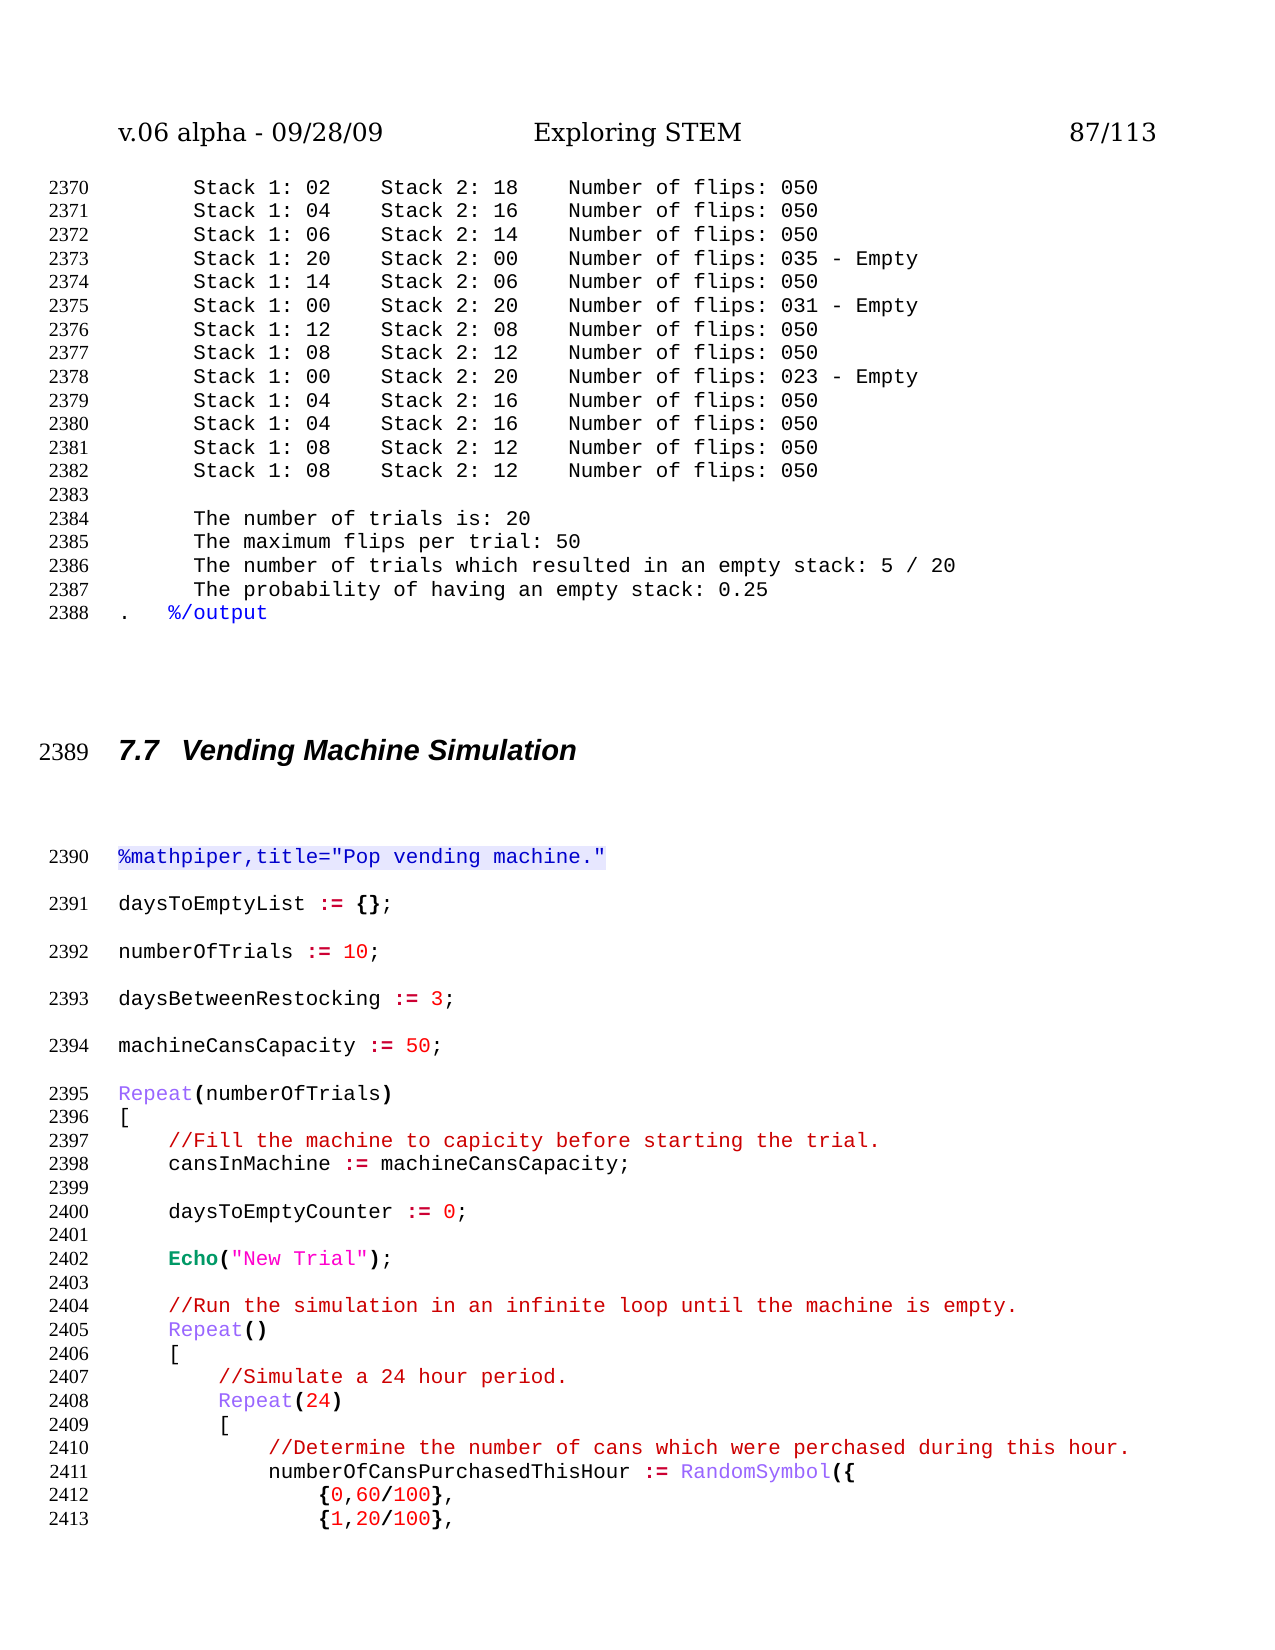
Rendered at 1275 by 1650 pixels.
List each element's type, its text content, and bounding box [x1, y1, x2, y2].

text cansInMachine := machineCansCapacity; [118, 1153, 1157, 1177]
text [ [118, 1413, 1157, 1437]
text The maximum flips per trial: 50 [118, 531, 1157, 555]
text Repeat() [118, 1319, 1157, 1343]
text Stack 1: 04 Stack 2: 16 Number of flips: 050 [118, 413, 1157, 437]
text Stack 1: 20 Stack 2: 00 Number of flips: 035 - Empty [118, 248, 1157, 271]
text %mathpiper,title="Pop vending machine." [118, 846, 1157, 870]
text //Fill the machine to capicity before starting the trial. [118, 1130, 1157, 1153]
text Stack 1: 12 Stack 2: 08 Number of flips: 050 [118, 319, 1157, 342]
text Stack 1: 00 Stack 2: 20 Number of flips: 031 - Empty [118, 295, 1157, 319]
text numberOfTrials := 10; [118, 941, 1157, 964]
text numberOfCansPurchasedThisHour := RandomSymbol({ [118, 1461, 1157, 1484]
text Stack 1: 00 Stack 2: 20 Number of flips: 023 - Empty [118, 366, 1157, 389]
text The number of trials is: 20 [118, 508, 1157, 531]
text Repeat(24) [118, 1390, 1157, 1413]
text //Run the simulation in an infinite loop until the machine is empty. [118, 1295, 1157, 1319]
text . %/output [118, 602, 1157, 626]
text [ [118, 1343, 1157, 1366]
text //Simulate a 24 hour period. [118, 1366, 1157, 1390]
text Stack 1: 02 Stack 2: 18 Number of flips: 050 [118, 177, 1157, 200]
text Stack 1: 08 Stack 2: 12 Number of flips: 050 [118, 437, 1157, 461]
text Stack 1: 06 Stack 2: 14 Number of flips: 050 [118, 224, 1157, 248]
text [ [118, 1106, 1157, 1130]
text Stack 1: 08 Stack 2: 12 Number of flips: 050 [118, 461, 1157, 484]
text Echo("New Trial"); [118, 1248, 1157, 1272]
subtitle Vending Machine Simulation [118, 733, 1157, 766]
text Stack 1: 04 Stack 2: 16 Number of flips: 050 [118, 200, 1157, 224]
text Stack 1: 04 Stack 2: 16 Number of flips: 050 [118, 389, 1157, 413]
text Repeat(numberOfTrials) [118, 1082, 1157, 1106]
text daysToEmptyCounter := 0; [118, 1201, 1157, 1224]
text The probability of having an empty stack: 0.25 [118, 579, 1157, 602]
text machineCansCapacity := 50; [118, 1035, 1157, 1059]
text daysBetweenRestocking := 3; [118, 988, 1157, 1012]
text Stack 1: 08 Stack 2: 12 Number of flips: 050 [118, 342, 1157, 366]
text {0,60/100}, [118, 1484, 1157, 1508]
text //Determine the number of cans which were perchased during this hour. [118, 1437, 1157, 1461]
text {1,20/100}, [118, 1508, 1157, 1532]
text The number of trials which resulted in an empty stack: 5 / 20 [118, 555, 1157, 579]
text daysToEmptyList := {}; [118, 893, 1157, 917]
text Stack 1: 14 Stack 2: 06 Number of flips: 050 [118, 271, 1157, 295]
